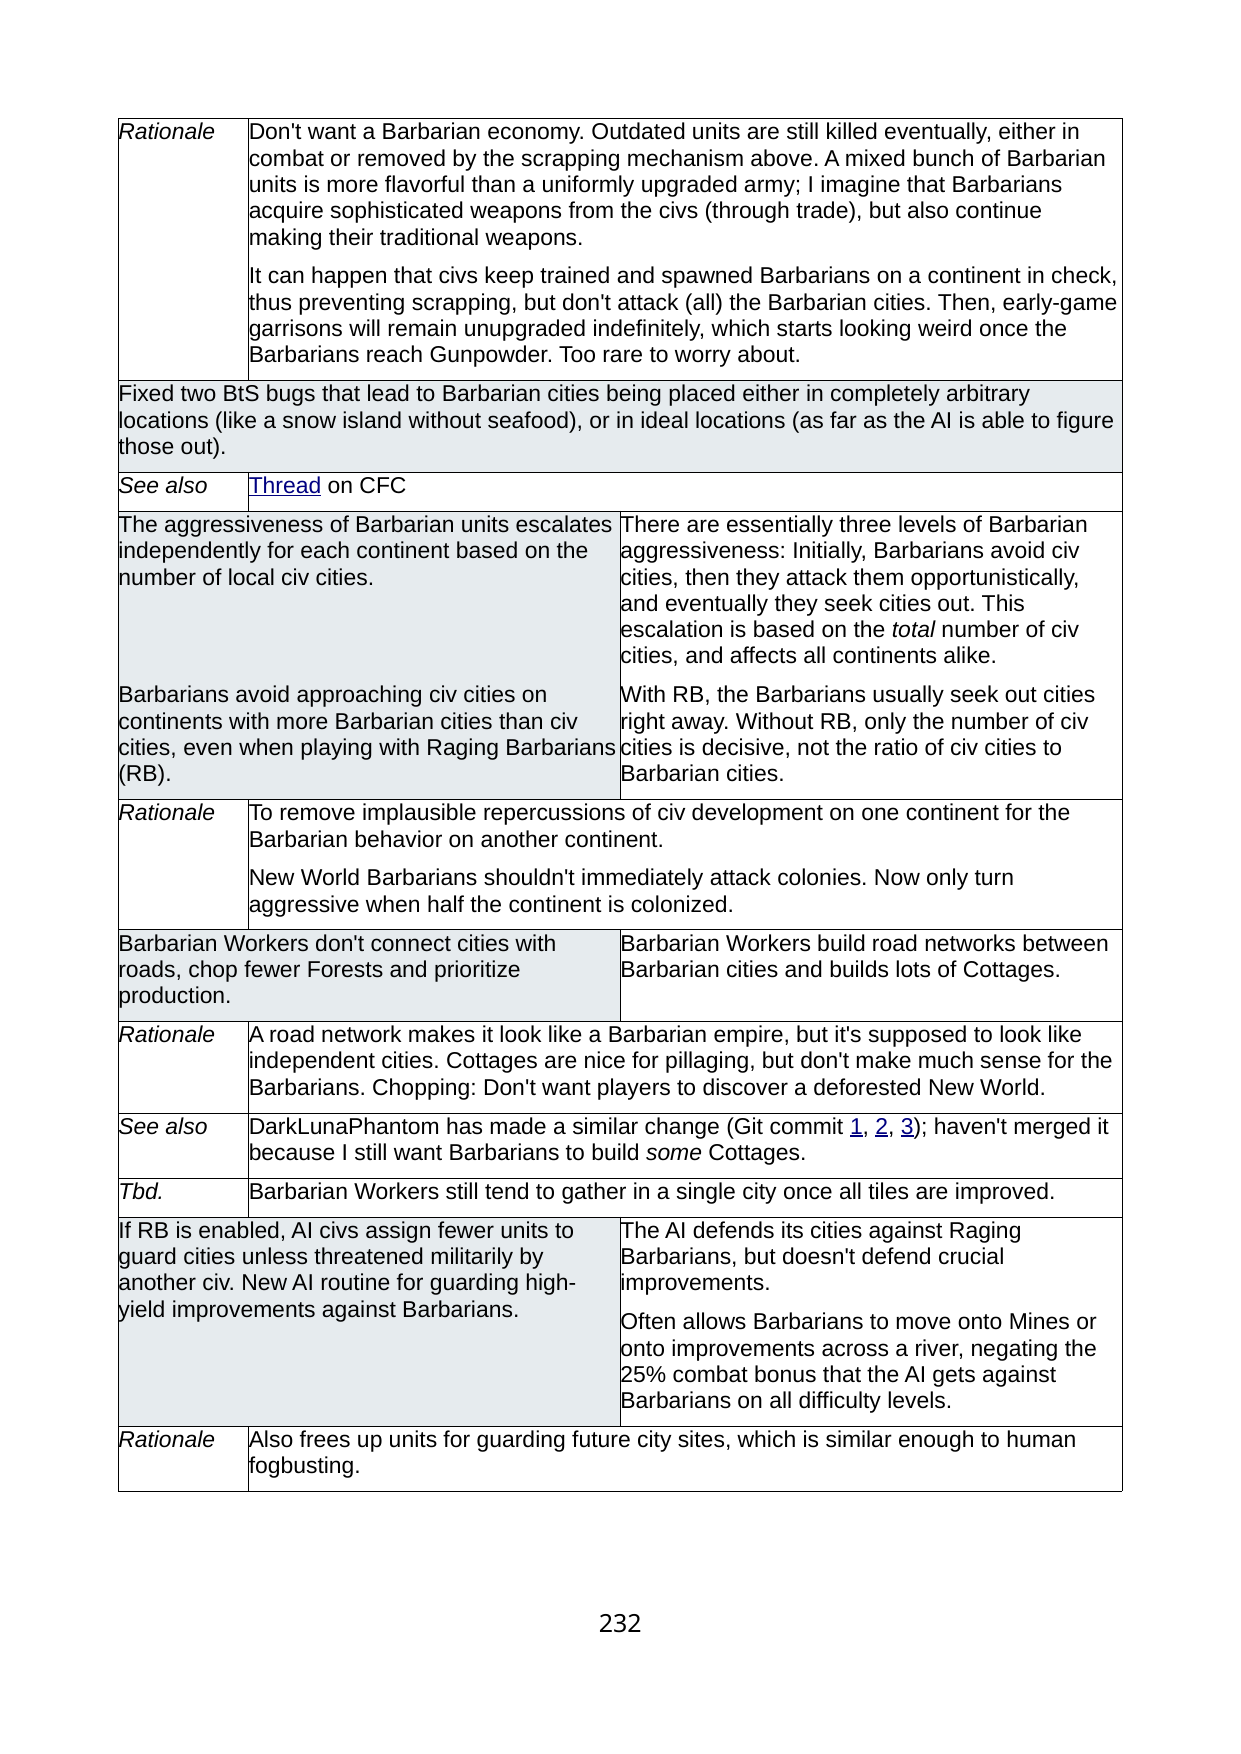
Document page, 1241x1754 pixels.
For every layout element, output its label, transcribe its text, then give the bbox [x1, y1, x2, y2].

table_cell A road network makes it look like a Barbarian empire, but it's supposed to look like independent cities. Cottages are nice for pillaging, but don't make much sense for the Barbarians. Chopping: Don't want players to discover a deforested New World. [249, 1022, 1122, 1112]
table_cell Rationale [119, 1427, 248, 1491]
table_cell Don't want a Barbarian economy. Outdated units are still killed eventually, either in combat or removed by the scrapping mechanism above. A mixed bunch of Barbarian units is more flavorful than a uniformly upgraded army; I imagine that Barbarians acquire sophisticated weapons from the civs (through trade), but also continue making their traditional weapons. It can happen that civs keep trained and spawned Barbarians on a continent in check, thus preventing scrapping, but don't attack (all) the Barbarian cities. Then, early-game garrisons will remain unupgraded indefinitely, which starts looking weird once the Barbarians reach Gunpowder. Too rare to worry about. [249, 119, 1122, 380]
table_cell Rationale [119, 800, 248, 929]
table_cell Barbarian Workers don't connect cities with roads, chop fewer Forests and prioritize production. [119, 930, 620, 1021]
table_cell Also frees up units for guarding future city sites, which is similar enough to human fogbusting. [249, 1427, 1122, 1491]
table_cell The AI defends its cities against Raging Barbarians, but doesn't defend crucial improvements. Often allows Barbarians to move onto Mines or onto improvements across a river, negating the 25% combat bonus that the AI gets against Barbarians on all difficulty levels. [621, 1218, 1122, 1426]
table_cell Barbarian Workers build road networks between Barbarian cities and builds lots of Cottages. [621, 930, 1122, 1021]
table_cell To remove implausible repercussions of civ development on one continent for the Barbarian behavior on another continent. New World Barbarians shouldn't immediately attack colonies. Now only turn aggressive when half the continent is colonized. [249, 800, 1122, 929]
table_cell Tbd. [119, 1179, 248, 1217]
table_cell Rationale [119, 1022, 248, 1112]
table_cell Thread on CFC [249, 473, 1122, 511]
table_cell Rationale [119, 119, 248, 380]
table_cell There are essentially three levels of Barbarian aggressiveness: Initially, Barbarians avoid civ cities, then they attack them opportunistically, and eventually they seek cities out. This escalation is based on the total number of civ cities, and affects all continents alike. With RB, the Barbarians usually seek out cities right away. Without RB, only the number of civ cities is decisive, not the ratio of civ cities to Barbarian cities. [621, 512, 1122, 799]
table_cell If RB is enabled, AI civs assign fewer units to guard cities unless threatened militarily by another civ. New AI routine for guarding high-yield improvements against Barbarians. [119, 1218, 620, 1426]
table_cell Fixed two BtS bugs that lead to Barbarian cities being placed either in completely arbitrary locations (like a snow island without seafood), or in ideal locations (as far as the AI is able to figure those out). [119, 381, 1122, 472]
table_cell DarkLunaPhantom has made a similar change (Git commit 1, 2, 3); haven't merged it because I still want Barbarians to build some Cottages. [249, 1114, 1122, 1178]
table_cell Barbarian Workers still tend to gather in a single city once all tiles are improved. [249, 1179, 1122, 1217]
table_cell The aggressiveness of Barbarian units escalates independently for each continent based on the number of local civ cities. Barbarians avoid approaching civ cities on continents with more Barbarian cities than civ cities, even when playing with Raging Barbarians (RB). [119, 512, 620, 799]
table_cell See also [119, 473, 248, 511]
table_cell See also [119, 1114, 248, 1178]
